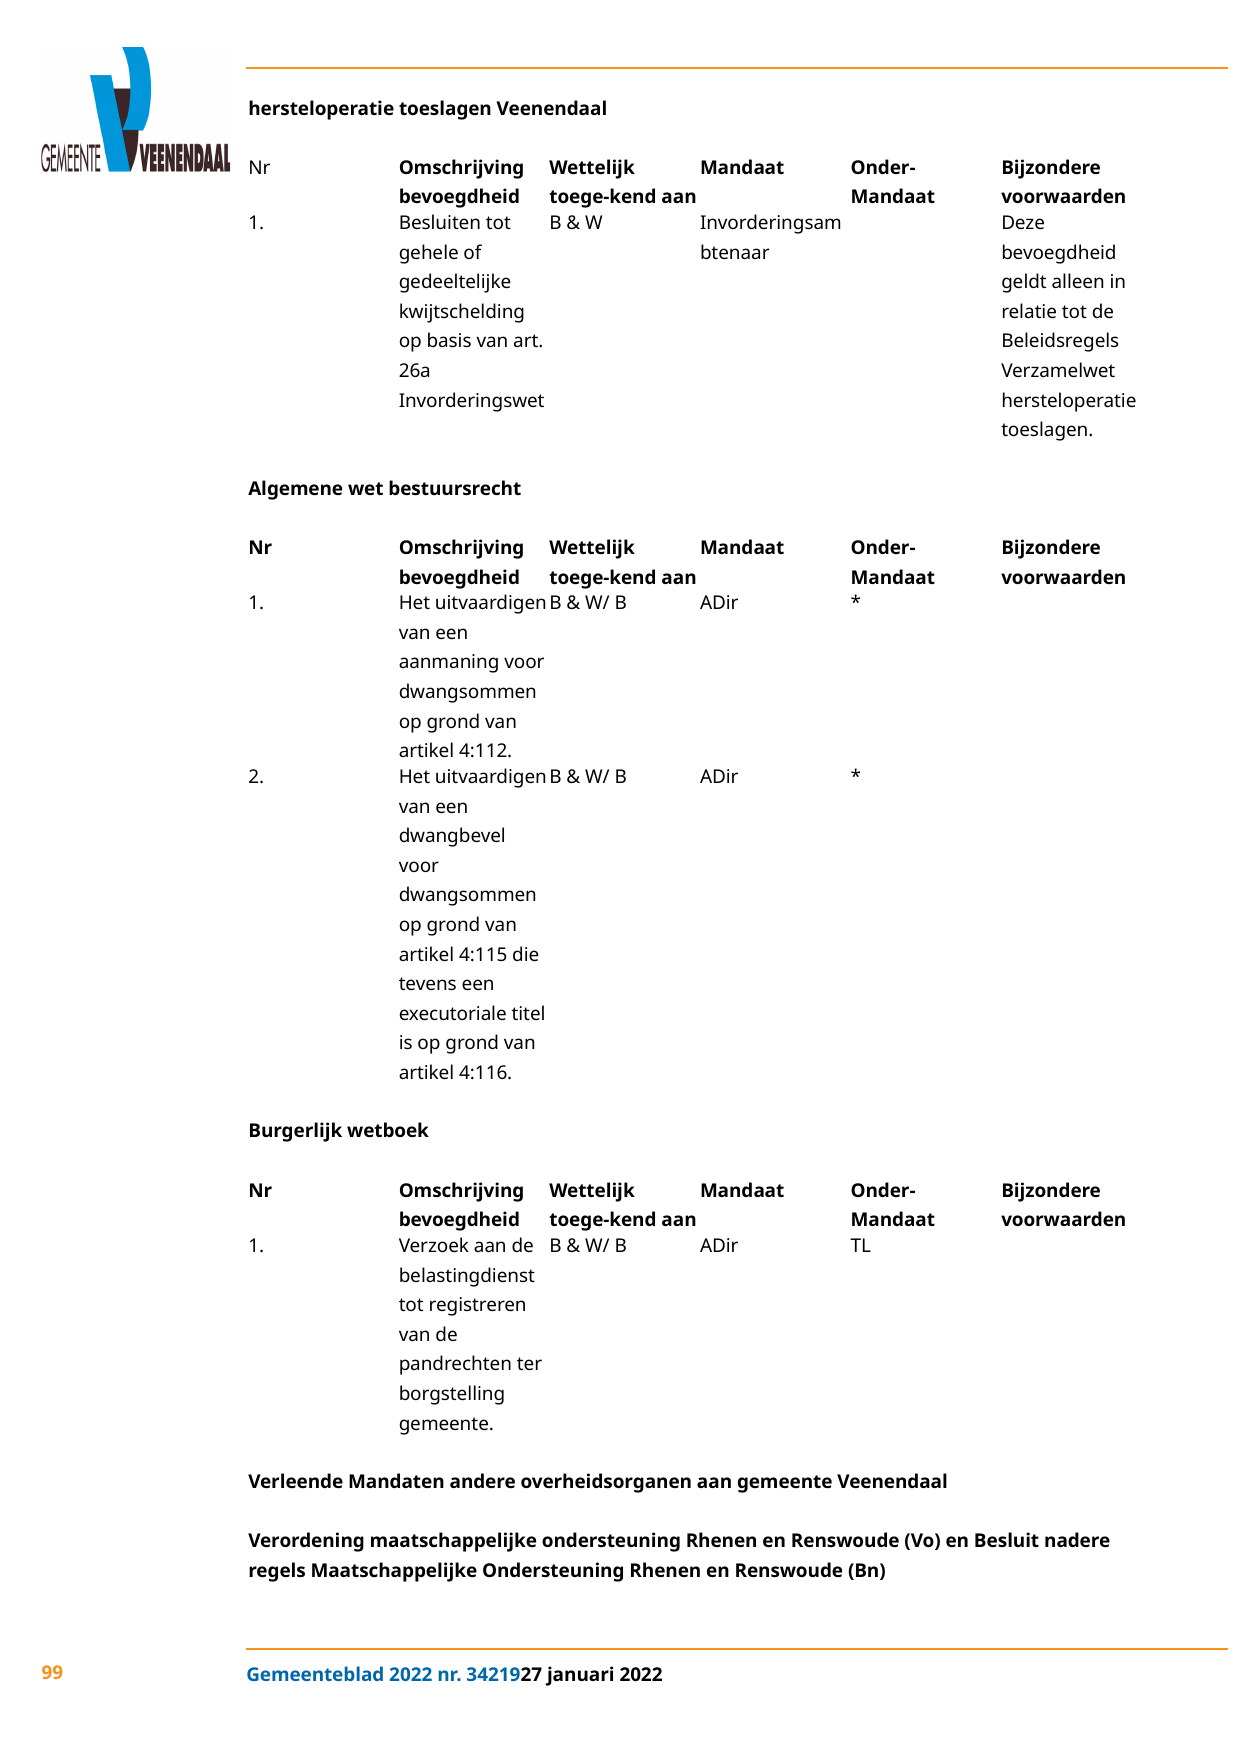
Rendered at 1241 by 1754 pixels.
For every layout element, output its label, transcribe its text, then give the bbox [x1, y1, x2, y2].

picture [41, 47, 130, 172]
table_cell [1001, 763, 1152, 1085]
table_cell [850, 209, 1001, 442]
table_cell 1. [248, 590, 398, 763]
table_header Wettelijk toege-kend aan [549, 534, 700, 589]
table_header Mandaat [700, 1177, 850, 1232]
table_header Nr [248, 534, 398, 589]
table_header Mandaat [700, 534, 850, 589]
table_header Nr [248, 1177, 398, 1232]
table_header Wettelijk toege-kend aan [549, 154, 700, 209]
text Burgerlijk wetboek [248, 1118, 1152, 1143]
table_cell [1001, 1232, 1152, 1435]
table_cell Besluiten tot gehele of gedeeltelijke kwijtschelding op basis van art. 26a Invorderingswet [399, 209, 549, 442]
table_header Omschrijving bevoegdheid [399, 534, 549, 589]
table_cell Deze bevoegdheid geldt alleen in relatie tot de Beleidsregels Verzamelwet hersteloperatie toeslagen. [1001, 209, 1152, 442]
text Verordening maatschappelijke ondersteuning Rhenen en Renswoude (Vo) en Besluit nadere regels Maatschappelijke Ondersteuning Rhenen en Renswoude (Bn) [248, 1527, 1152, 1583]
table_header Onder- Mandaat [850, 534, 1001, 589]
table_header Wettelijk toege-kend aan [549, 1177, 700, 1232]
table_cell B & W/ B [549, 763, 700, 1085]
table_header Bijzondere voorwaarden [1001, 154, 1152, 209]
table_cell ADir [700, 763, 850, 1085]
table_cell Het uitvaardigen van een dwangbevel voor dwangsommen op grond van artikel 4:115 die tevens een executoriale titel is op grond van artikel 4:116. [399, 763, 549, 1085]
table_cell Het uitvaardigen van een aanmaning voor dwangsommen op grond van artikel 4:112. [399, 590, 549, 763]
text Verleende Mandaten andere overheidsorganen aan gemeente Veenendaal [248, 1468, 1152, 1494]
table_header Omschrijving bevoegdheid [399, 1177, 549, 1232]
table_cell * [850, 590, 1001, 763]
text Algemene wet bestuursrecht [248, 475, 1152, 501]
picture [123, 47, 231, 172]
table_cell ADir [700, 590, 850, 763]
table_cell * [850, 763, 1001, 1085]
table_cell B & W [549, 209, 700, 442]
table_header Nr [248, 154, 398, 209]
table_cell TL [850, 1232, 1001, 1435]
table_cell 1. [248, 1232, 398, 1435]
table_header Onder- Mandaat [850, 1177, 1001, 1232]
table_cell Verzoek aan de belastingdienst tot registreren van de pandrechten ter borgstelling gemeente. [399, 1232, 549, 1435]
table_cell ADir [700, 1232, 850, 1435]
table_cell B & W/ B [549, 1232, 700, 1435]
table_cell B & W/ B [549, 590, 700, 763]
table_cell 2. [248, 763, 398, 1085]
table_header Omschrijving bevoegdheid [399, 154, 549, 209]
text hersteloperatie toeslagen Veenendaal [248, 95, 1152, 121]
table_header Bijzondere voorwaarden [1001, 1177, 1152, 1232]
table_header Bijzondere voorwaarden [1001, 534, 1152, 589]
table_cell Invorderingsambtenaar [700, 209, 850, 442]
table_header Mandaat [700, 154, 850, 209]
table_cell 1. [248, 209, 398, 442]
table_header Onder- Mandaat [850, 154, 1001, 209]
table_cell [1001, 590, 1152, 763]
